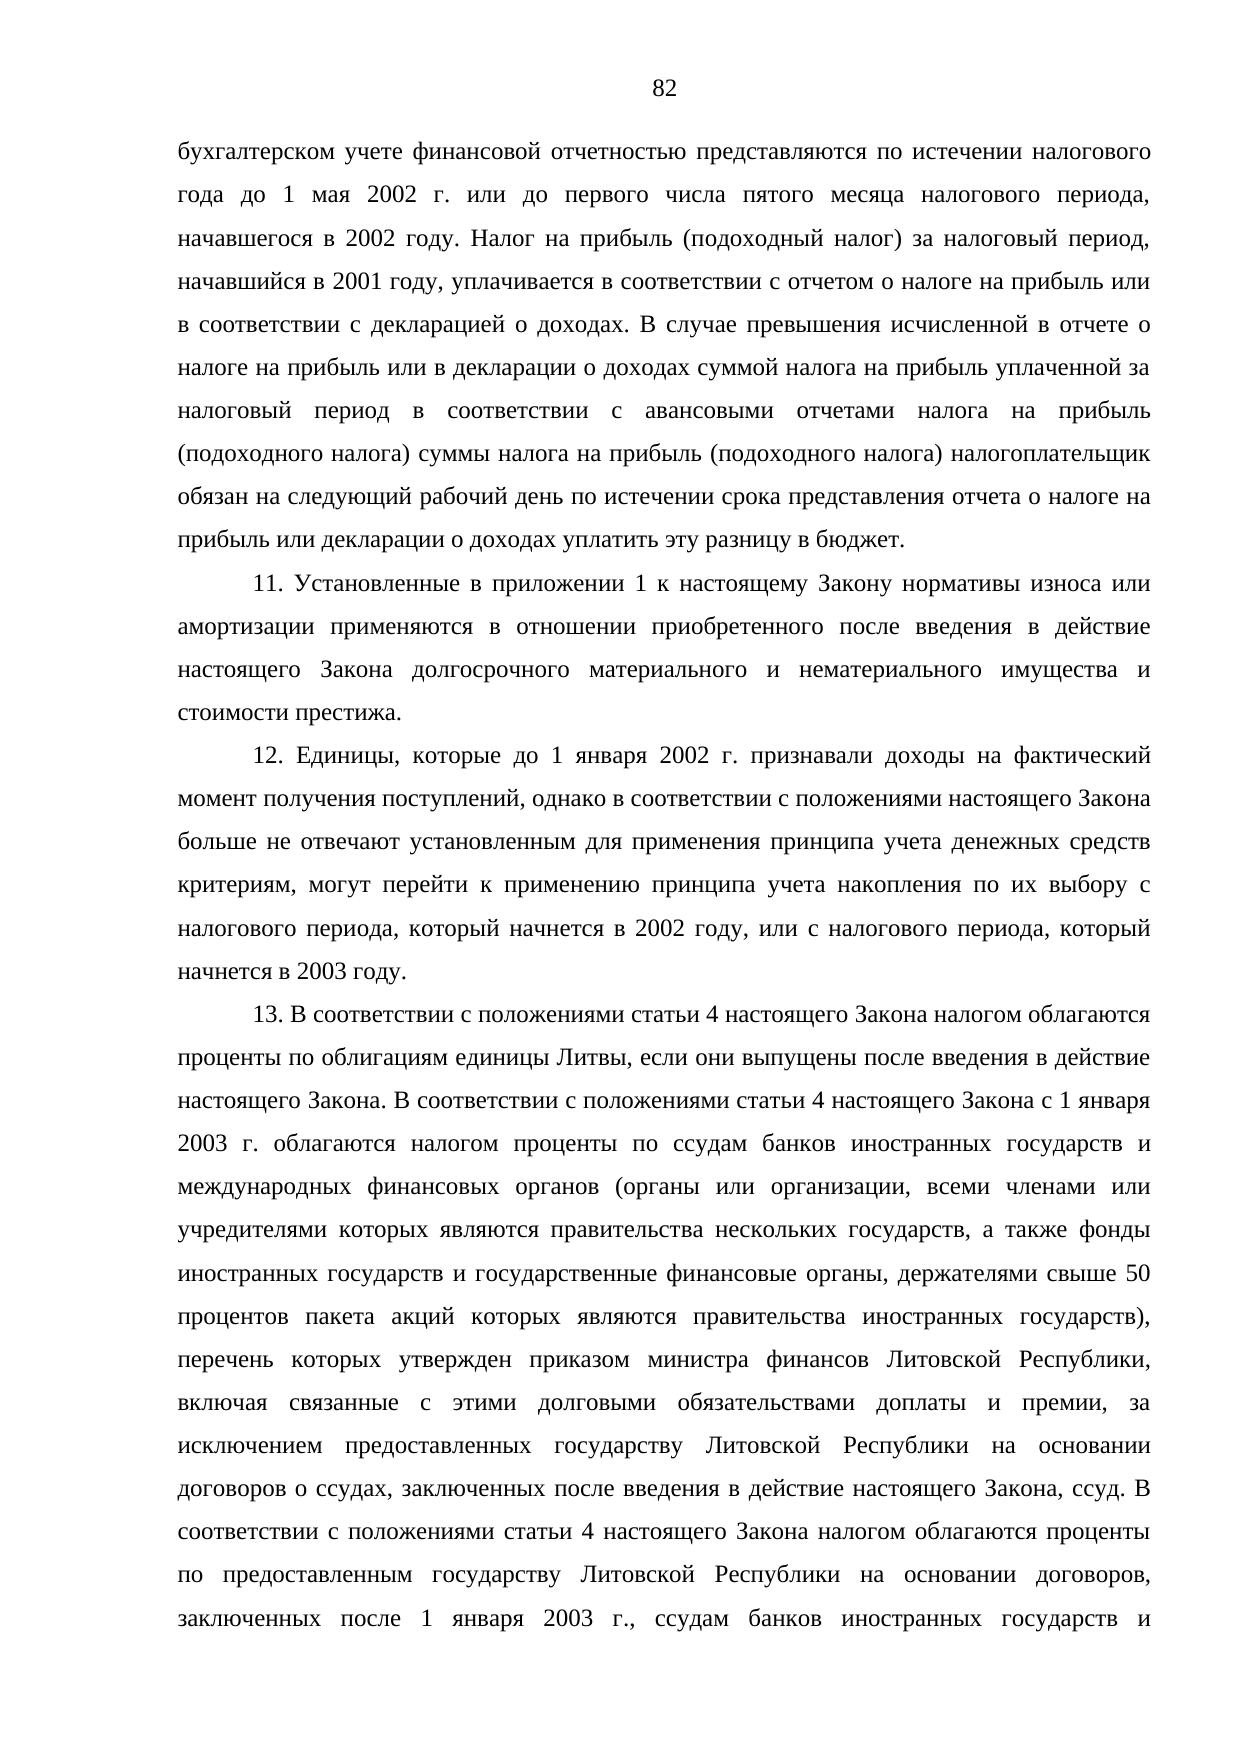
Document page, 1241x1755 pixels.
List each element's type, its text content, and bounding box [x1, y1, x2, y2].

text бухгалтерском учете финансовой отчетностью представляются по истечении налогового года до 1 мая 2002 г. или до первого числа пятого месяца налогового периода, начавшегося в 2002 году. Налог на прибыль (подоходный налог) за налоговый период, начавшийся в 2001 году, уплачивается в соответствии с отчетом о налоге на прибыль или в соответствии с декларацией о доходах. В случае превышения исчисленной в отчете о налоге на прибыль или в декларации о доходах суммой налога на прибыль уплаченной за налоговый период в соответствии с авансовыми отчетами налога на прибыль (подоходного налога) суммы налога на прибыль (подоходного налога) налогоплательщик обязан на следующий рабочий день по истечении срока представления отчета о налоге на прибыль или декларации о доходах уплатить эту разницу в бюджет. [177, 136, 1152, 553]
text 13. В соответствии с положениями статьи 4 настоящего Закона налогом облагаются проценты по облигациям единицы Литвы, если они выпущены после введения в действие настоящего Закона. В соответствии с положениями статьи 4 настоящего Закона с 1 января 2003 г. облагаются налогом проценты по ссудам банков иностранных государств и международных финансовых органов (органы или организации, всеми членами или учредителями которых являются правительства нескольких государств, а также фонды иностранных государств и государственные финансовые органы, держателями свыше 50 процентов пакета акций которых являются правительства иностранных государств), перечень которых утвержден приказом министра финансов Литовской Республики, включая связанные с этими долговыми обязательствами доплаты и премии, за исключением предоставленных государству Литовской Республики на основании договоров о ссудах, заключенных после введения в действие настоящего Закона, ссуд. В соответствии с положениями статьи 4 настоящего Закона налогом облагаются проценты по предоставленным государству Литовской Республики на основании договоров, заключенных после 1 января 2003 г., ссудам банков иностранных государств и [177, 999, 1152, 1631]
text 11. Установленные в приложении 1 к настоящему Закону нормативы износа или амортизации применяются в отношении приобретенного после введения в действие настоящего Закона долгосрочного материального и нематериального имущества и стоимости престижа. [177, 568, 1152, 726]
text 12. Единицы, которые до 1 января 2002 г. признавали доходы на фактический момент получения поступлений, однако в соответствии с положениями настоящего Закона больше не отвечают установленным для применения принципа учета денежных средств критериям, могут перейти к применению принципа учета накопления по их выбору с налогового периода, который начнется в 2002 году, или с налогового периода, который начнется в 2003 году. [177, 740, 1152, 984]
